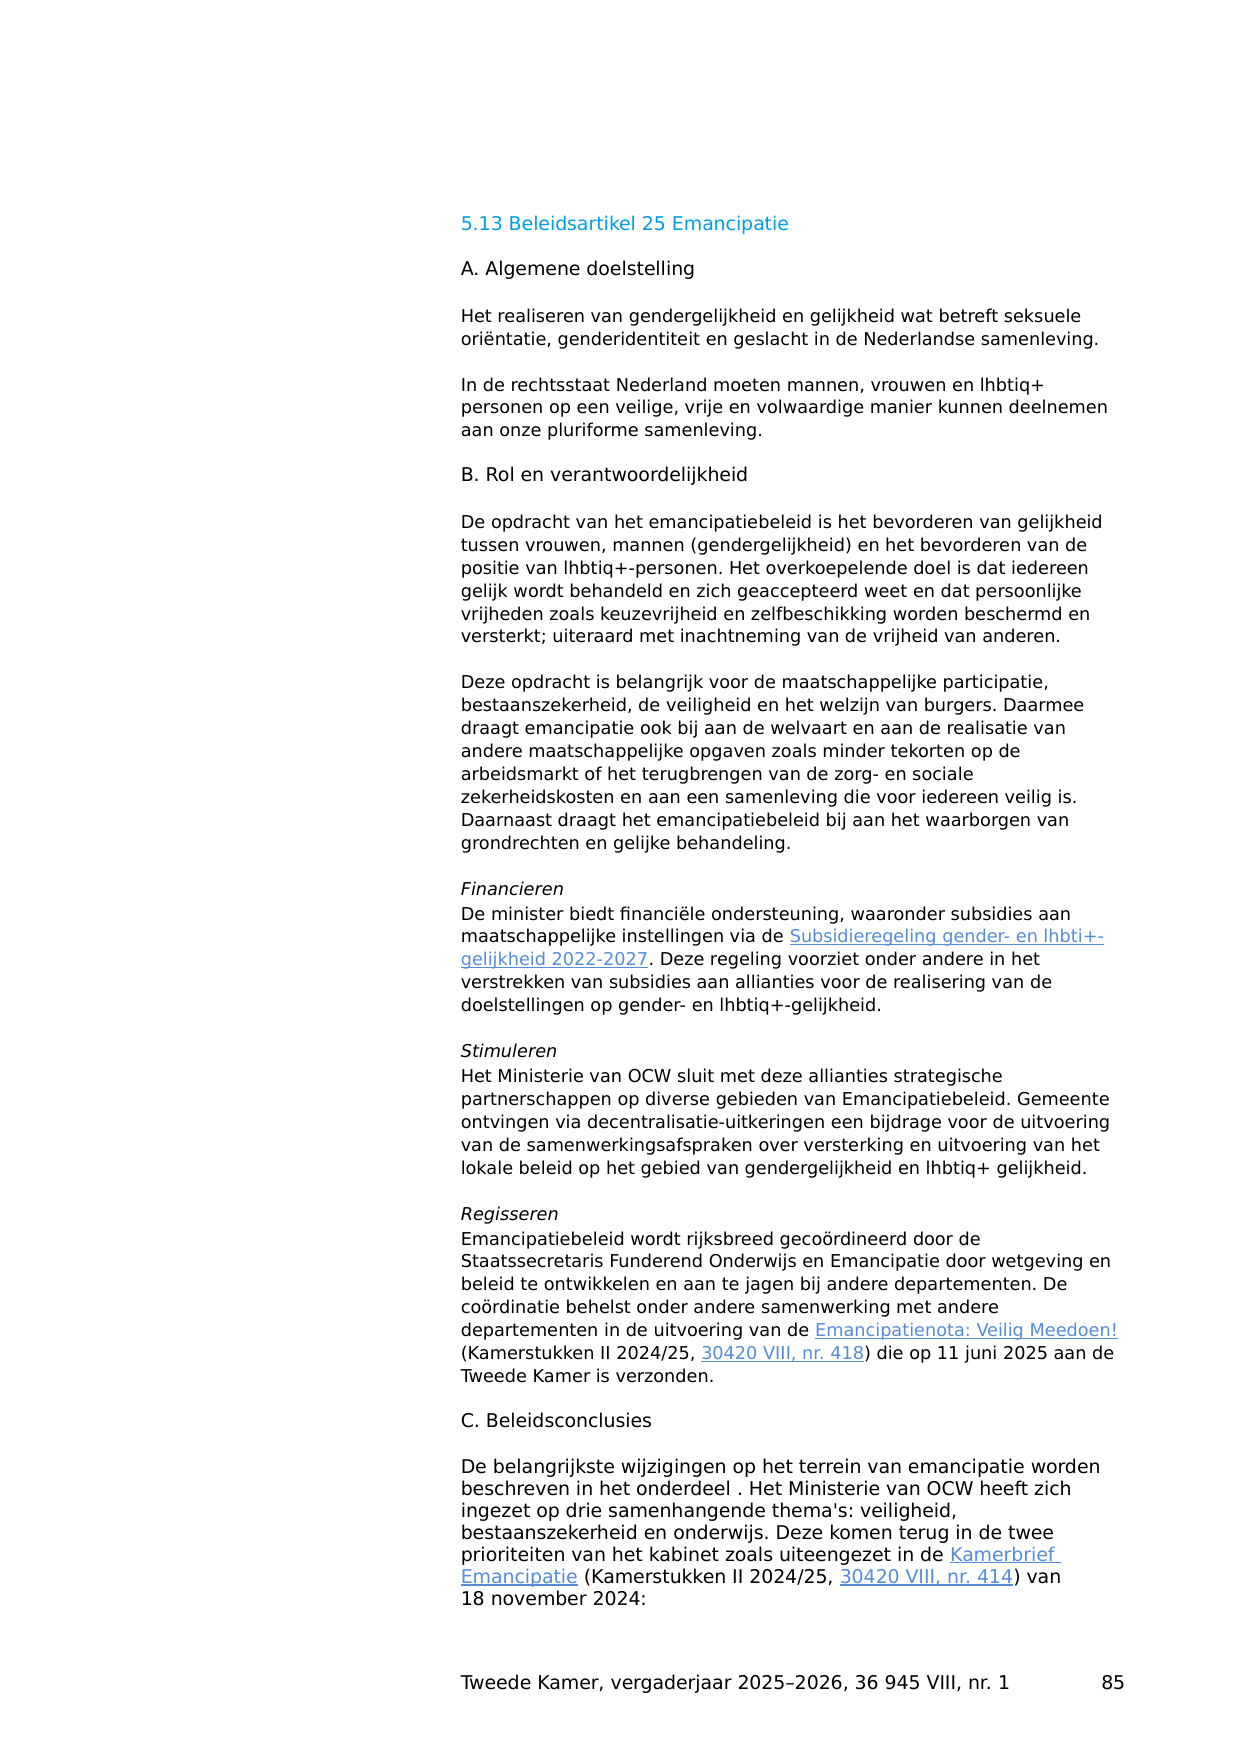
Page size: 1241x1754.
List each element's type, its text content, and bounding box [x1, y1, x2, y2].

text Deze opdracht is belangrijk voor de maatschappelijke participatie, bestaanszekerheid, de veiligheid en het welzijn van burgers. Daarmee draagt emancipatie ook bij aan de welvaart en aan de realisatie van andere maatschappelijke opgaven zoals minder tekorten op de arbeidsmarkt of het terugbrengen van de zorg- en sociale zekerheidskosten en aan een samenleving die voor iedereen veilig is. Daarnaast draagt het emancipatiebeleid bij aan het waarborgen van grondrechten en gelijke behandeling. [461, 670, 1125, 854]
text Regisseren [461, 1202, 1125, 1224]
text De belangrijkste wijzigingen op het terrein van emancipatie worden beschreven in het onderdeel . Het Ministerie van OCW heeft zich ingezet op drie samenhangende thema's: veiligheid, bestaanszekerheid en onderwijs. Deze komen terug in de twee prioriteiten van het kabinet zoals uiteengezet in de Kamerbrief Emancipatie (Kamerstukken II 2024/25, 30420 VIII, nr. 414) van 18 november 2024: [461, 1456, 1125, 1609]
title A. Algemene doelstelling [461, 258, 1125, 280]
text Het realiseren van gendergelijkheid en gelijkheid wat betreft seksuele oriëntatie, genderidentiteit en geslacht in de Nederlandse samenleving. [461, 304, 1125, 350]
title B. Rol en verantwoordelijkheid [461, 464, 1125, 486]
text De opdracht van het emancipatiebeleid is het bevorderen van gelijkheid tussen vrouwen, mannen (gendergelijkheid) en het bevorderen van de positie van lhbtiq+-personen. Het overkoepelende doel is dat iedereen gelijk wordt behandeld en zich geaccepteerd weet en dat persoonlijke vrijheden zoals keuzevrijheid en zelfbeschikking worden beschermd en versterkt; uiteraard met inachtneming van de vrijheid van anderen. [461, 510, 1125, 647]
text Het Ministerie van OCW sluit met deze allianties strategische partnerschappen op diverse gebieden van Emancipatiebeleid. Gemeente ontvingen via decentralisatie-uitkeringen een bijdrage voor de uitvoering van de samenwerkingsafspraken over versterking en uitvoering van het lokale beleid op het gebied van gendergelijkheid en lhbtiq+ gelijkheid. [461, 1064, 1125, 1179]
title 5.13 Beleidsartikel 25 Emancipatie [461, 213, 1125, 235]
title C. Beleidsconclusies [461, 1410, 1125, 1432]
text De minister biedt financiële ondersteuning, waaronder subsidies aan maatschappelijke instellingen via de Subsidieregeling gender- en lhbti+-gelijkheid 2022-2027. Deze regeling voorziet onder andere in het verstrekken van subsidies aan allianties voor de realisering van de doelstellingen op gender- en lhbtiq+-gelijkheid. [461, 902, 1125, 1016]
text In de rechtsstaat Nederland moeten mannen, vrouwen en lhbtiq+ personen op een veilige, vrije en volwaardige manier kunnen deelnemen aan onze pluriforme samenleving. [461, 373, 1125, 441]
text Emancipatiebeleid wordt rijksbreed gecoördineerd door de Staatssecretaris Funderend Onderwijs en Emancipatie door wetgeving en beleid te ontwikkelen en aan te jagen bij andere departementen. De coördinatie behelst onder andere samenwerking met andere departementen in de uitvoering van de Emancipatienota: Veilig Meedoen!(Kamerstukken II 2024/25, 30420 VIII, nr. 418) die op 11 juni 2025 aan de Tweede Kamer is verzonden. [461, 1227, 1125, 1387]
text Stimuleren [461, 1039, 1125, 1062]
text Financieren [461, 877, 1125, 899]
